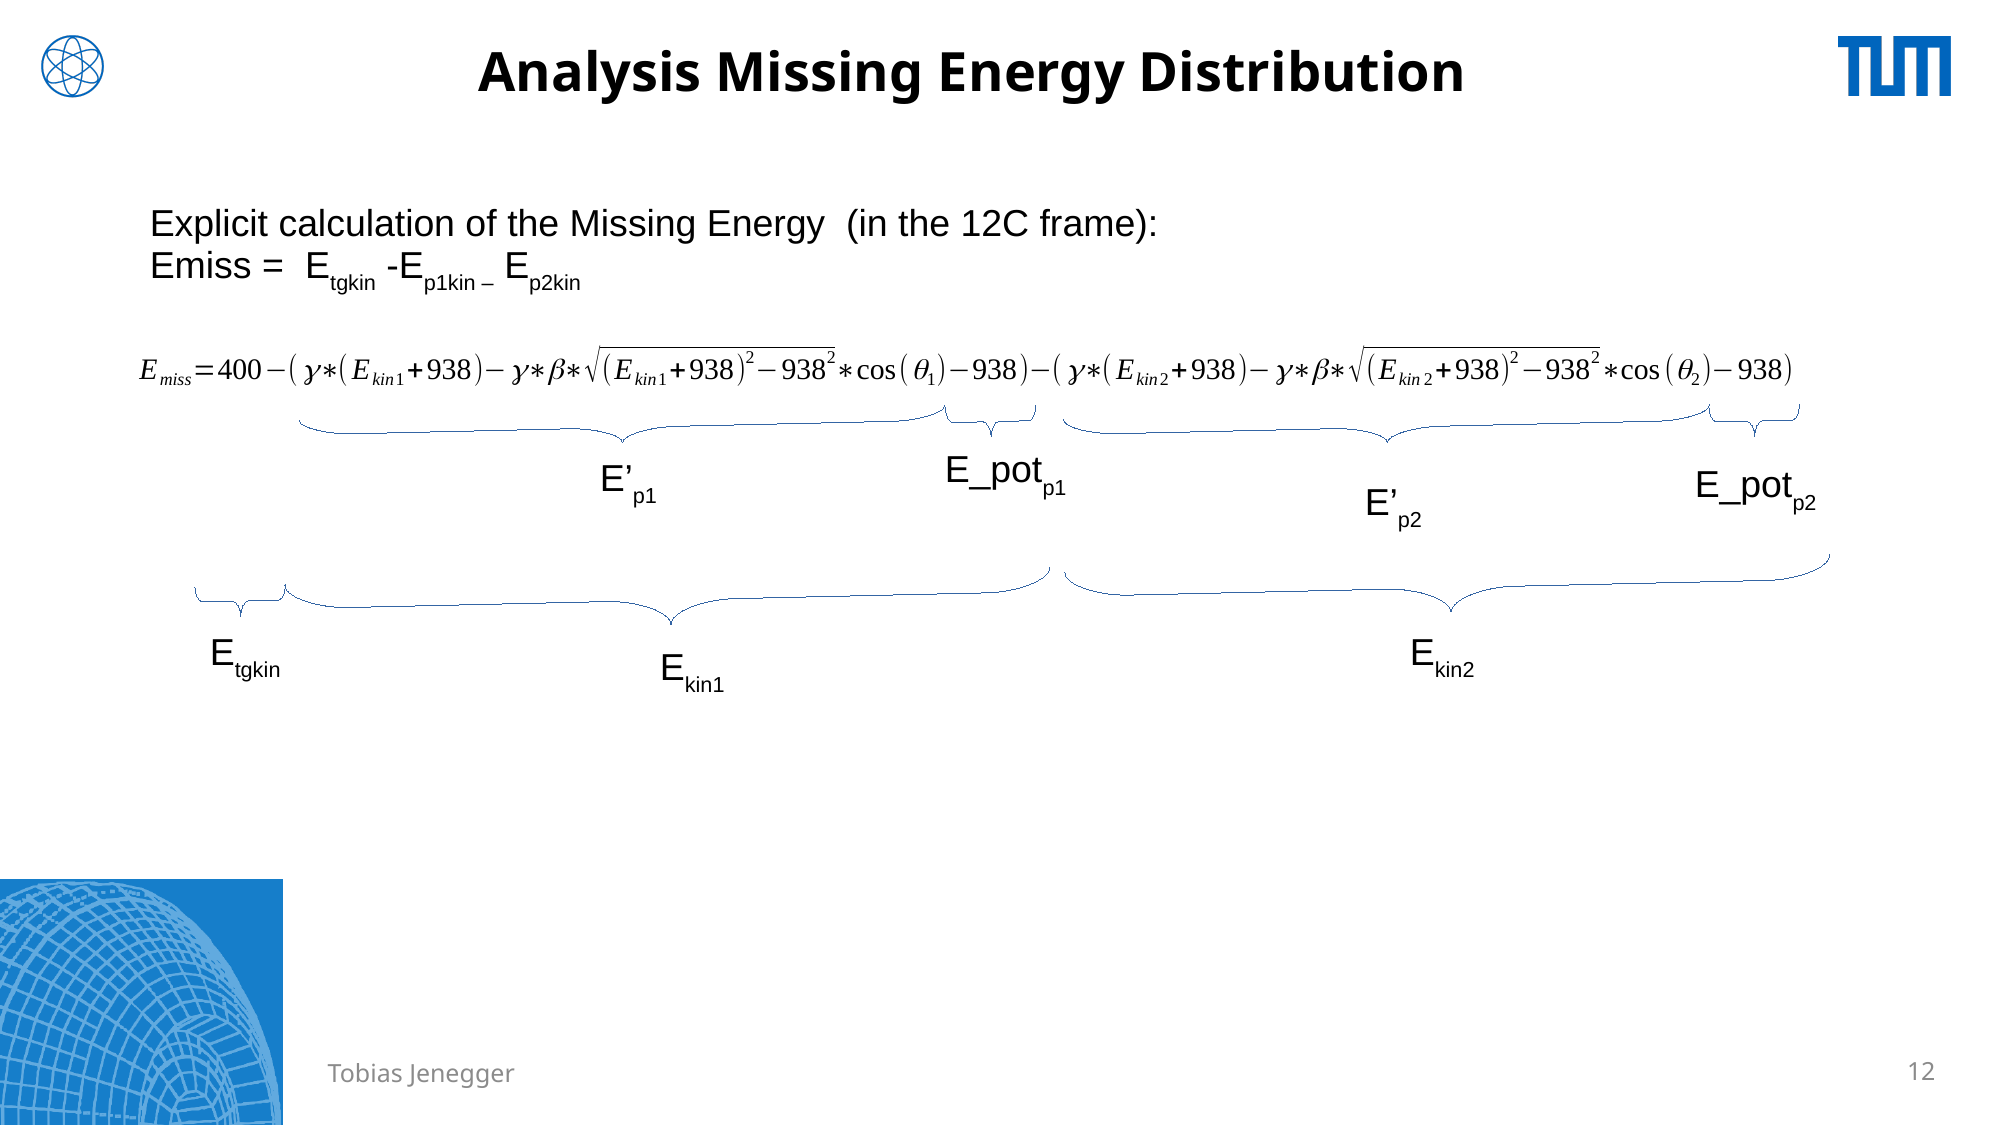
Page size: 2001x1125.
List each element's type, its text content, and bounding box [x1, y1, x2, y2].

picture [0, 879, 283, 1125]
text_box E_potp1 [930, 441, 1111, 511]
slide_number [1500, 1042, 1951, 1103]
text_box Explicit calculation of the Missing Energy (in the 12C frame): Emiss = Etgkin -Ep1kin – Ep2kin [135, 195, 1876, 438]
title Analysis Missing Energy Distribution [137, 32, 1809, 109]
text_box Ekin2 [1395, 624, 1636, 691]
picture [1838, 36, 1951, 96]
text_box Ekin1 [645, 639, 886, 706]
text_box E_potp2 [1680, 456, 1861, 526]
text_box E’p2 [1350, 474, 1531, 540]
text_box Etgkin [195, 624, 316, 691]
text_box E’p1 [585, 450, 766, 516]
chart [131, 345, 1801, 391]
picture [36, 30, 108, 101]
slide_number Tobias Jenegger [312, 1042, 588, 1103]
